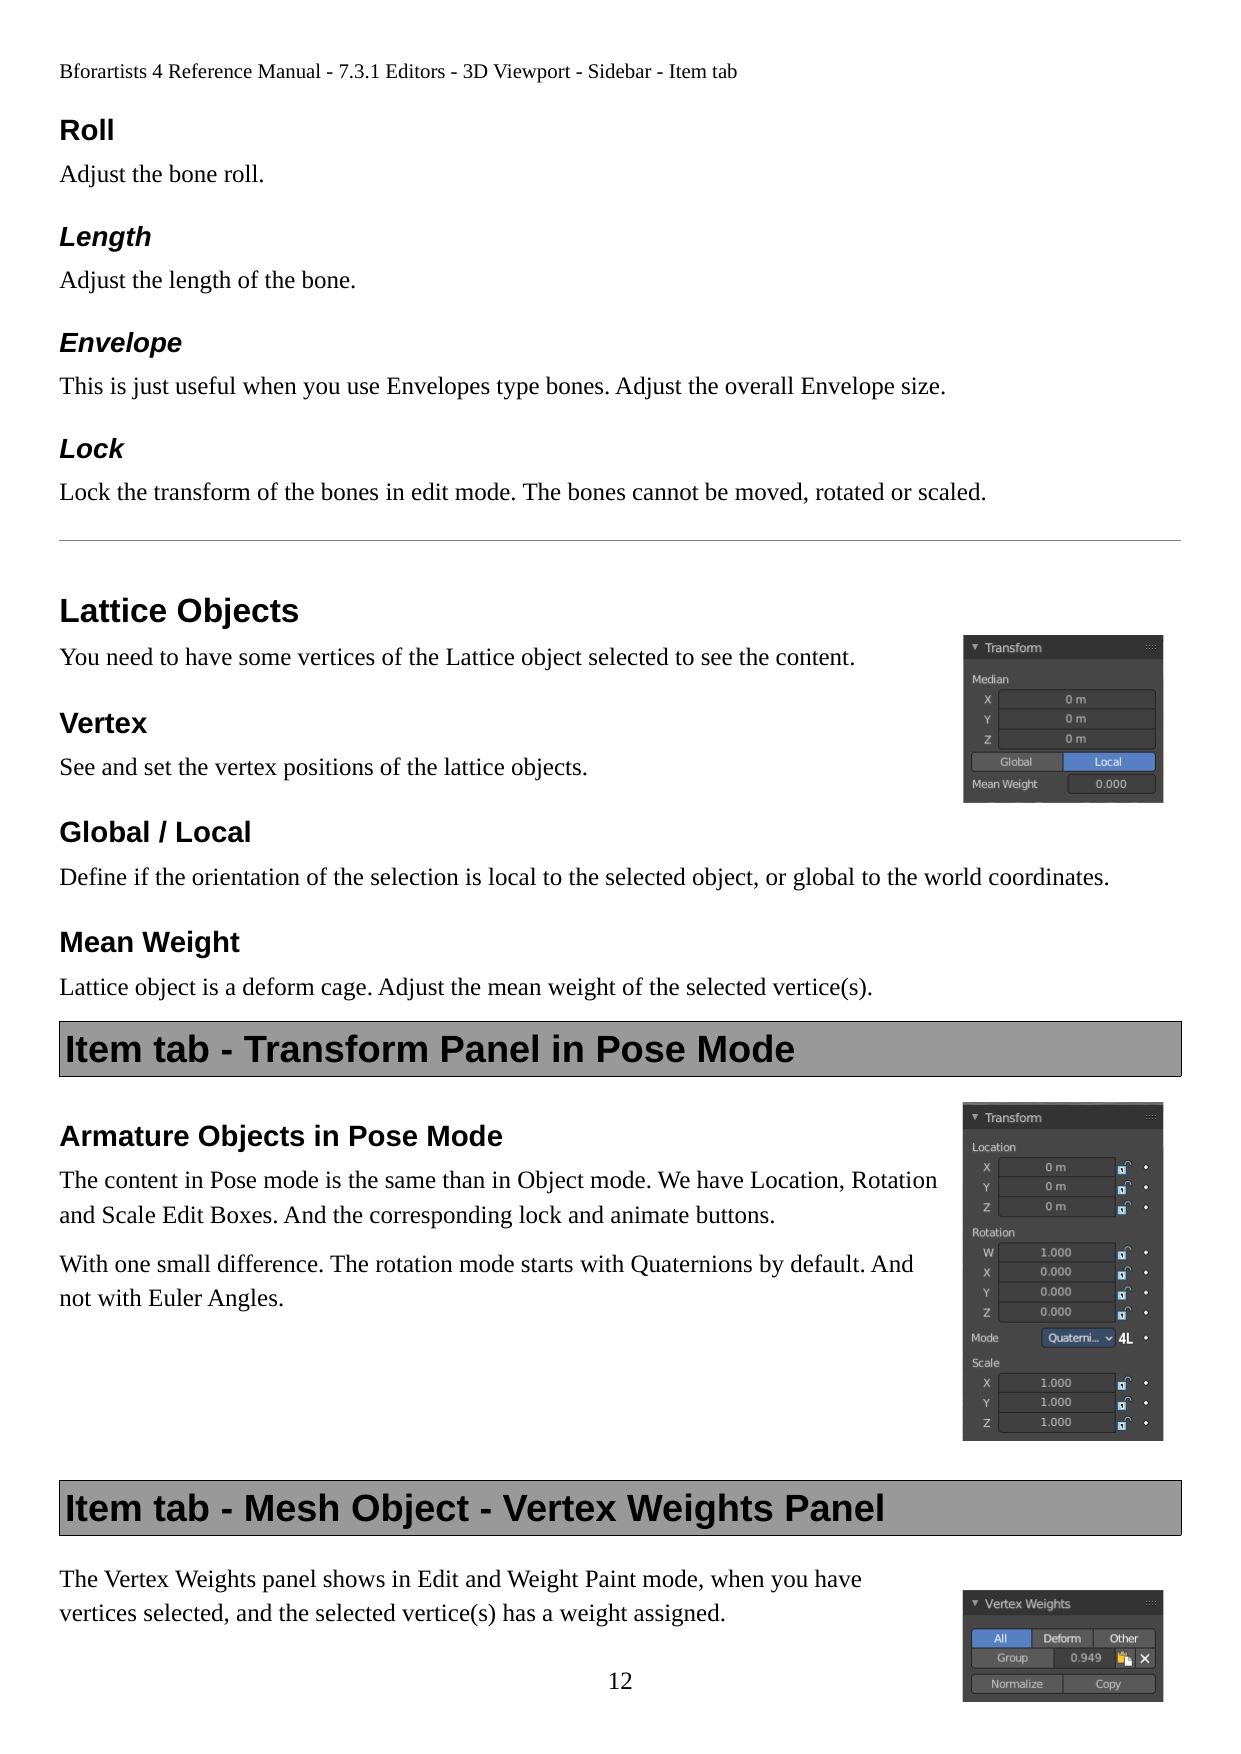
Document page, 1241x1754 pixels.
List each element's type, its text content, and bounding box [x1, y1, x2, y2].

picture [963, 635, 1164, 803]
subtitle Lattice Objects [59, 591, 1181, 629]
subtitle Global / Local [59, 815, 1181, 849]
subtitle Length [59, 220, 1181, 252]
picture [962, 1102, 1164, 1441]
text You need to have some vertices of the Lattice object selected to see the content. [59, 642, 963, 671]
subtitle Lock [59, 432, 1181, 464]
text Lock the transform of the bones in edit mode. The bones cannot be moved, rotated or scaled. [59, 477, 1181, 505]
subtitle Armature Objects in Pose Mode [59, 1119, 962, 1153]
text The content in Pose mode is the same than in Object mode. We have Location, Rotation and Scale Edit Boxes. And the corresponding lock and animate buttons. [59, 1166, 962, 1229]
subtitle Mean Weight [59, 925, 1181, 959]
text See and set the vertex positions of the lattice objects. [59, 752, 963, 781]
text Adjust the bone roll. [59, 159, 1181, 188]
subtitle [1164, 706, 1181, 739]
text Adjust the length of the bone. [59, 265, 1181, 293]
subtitle Roll [59, 113, 1181, 146]
subtitle Envelope [59, 326, 1181, 358]
table_header Item tab - Mesh Object - Vertex Weights Panel [60, 1481, 1181, 1535]
text The Vertex Weights panel shows in Edit and Weight Paint mode, when you have vertices selected, and the selected vertice(s) has a weight assigned. [59, 1564, 1181, 1627]
text With one small difference. The rotation mode starts with Quaternions by default. And not with Euler Angles. [59, 1249, 962, 1312]
text Define if the orientation of the selection is local to the selected object, or global to the world coordinates. [59, 862, 1181, 890]
picture [962, 1590, 1164, 1702]
text This is just useful when you use Envelopes type bones. Adjust the overall Envelope size. [59, 371, 1181, 399]
text Lattice object is a deform cage. Adjust the mean weight of the selected vertice(s). [59, 972, 1181, 1000]
table_header Item tab - Transform Panel in Pose Mode [60, 1022, 1181, 1076]
subtitle Vertex [59, 706, 963, 739]
